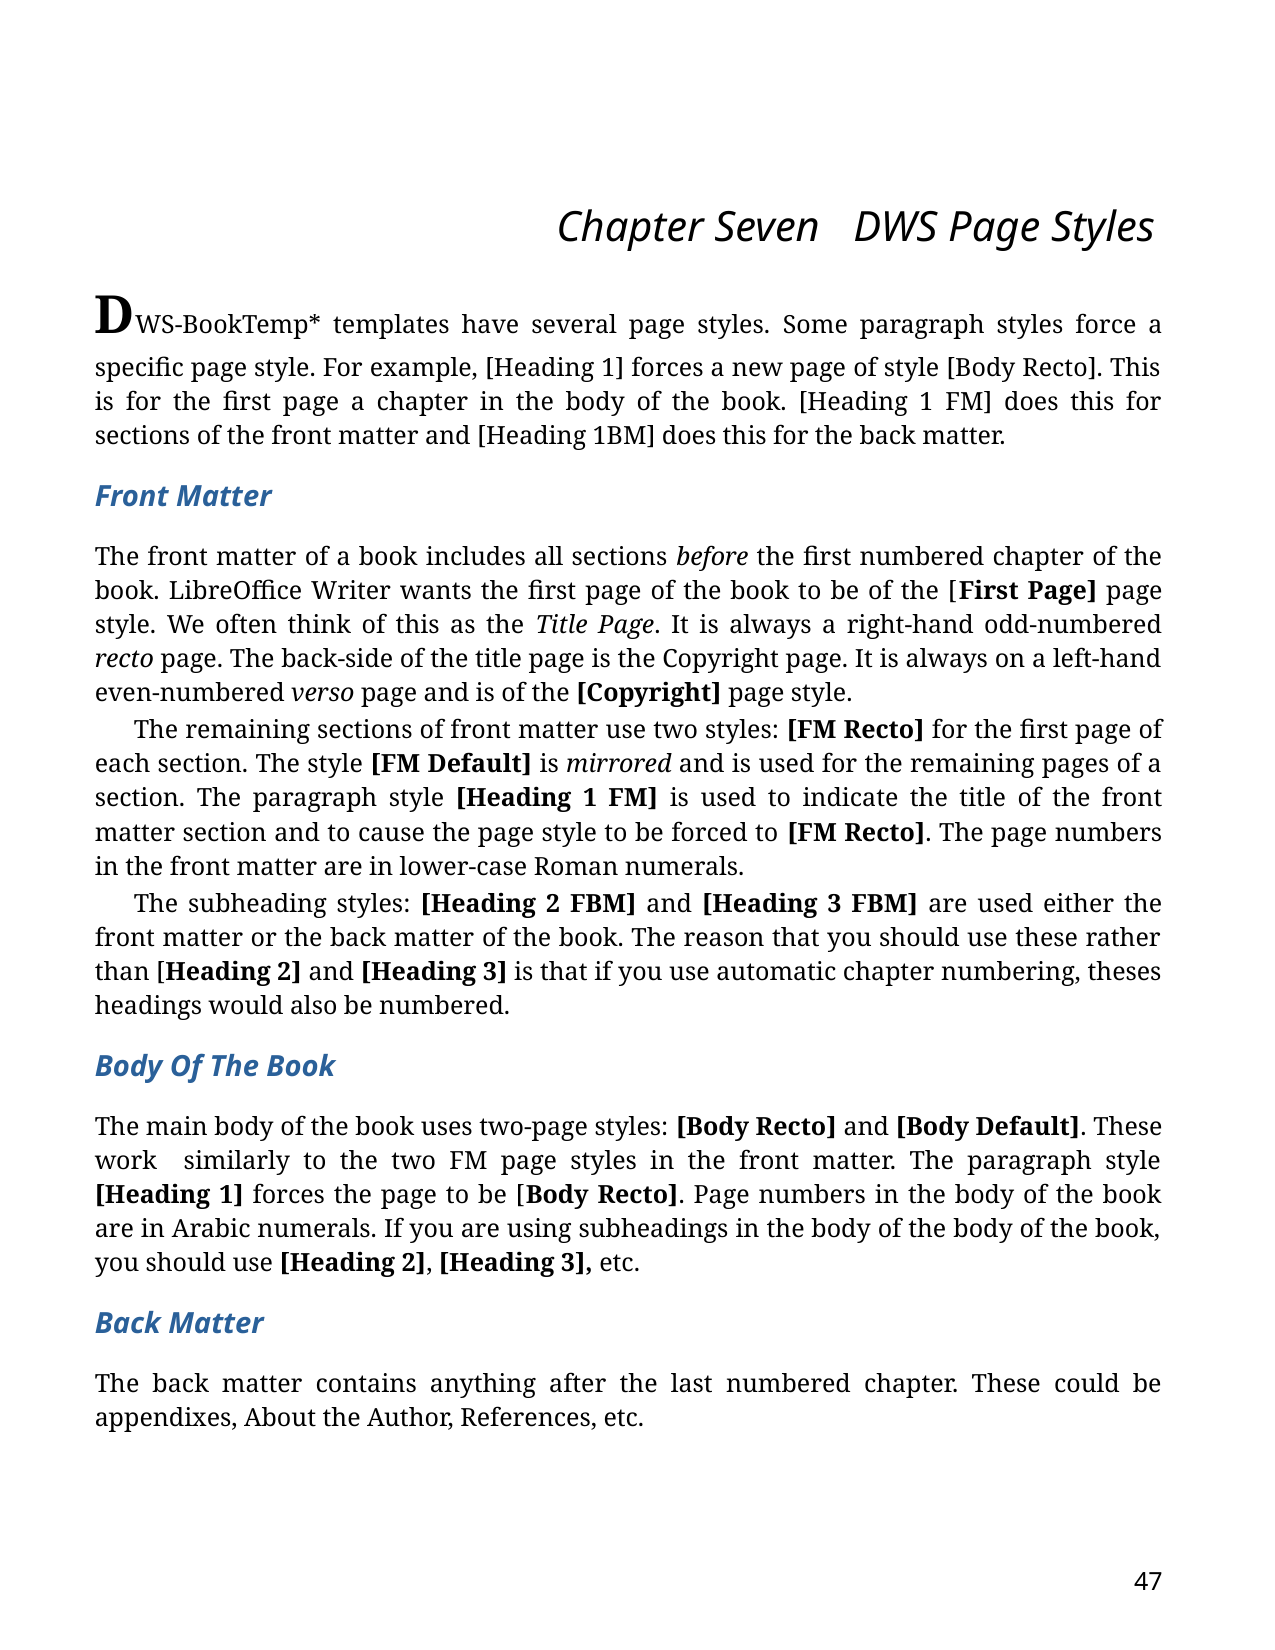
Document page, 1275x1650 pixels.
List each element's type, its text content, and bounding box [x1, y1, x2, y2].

text DWS-BookTemp* templates have several page styles. Some paragraph styles force a specific page style. For example, [Heading 1] forces a new page of style [Body Recto]. This is for the first page a chapter in the body of the book. [Heading 1 FM] does this for sections of the front matter and [Heading 1BM] does this for the back matter. [94, 278, 1162, 452]
text The subheading styles: [Heading 2 FBM] and [Heading 3 FBM] are used either the front matter or the back matter of the book. The reason that you should use these rather than [Heading 2] and [Heading 3] is that if you use automatic chapter numbering, theses headings would also be numbered. [94, 885, 1162, 1022]
subtitle DWS Page Styles [94, 194, 1162, 257]
subtitle Front Matter [94, 475, 1162, 515]
text The remaining sections of front matter use two styles: [FM Recto] for the first page of each section. The style [FM Default] is mirrored and is used for the remaining pages of a section. The paragraph style [Heading 1 FM] is used to indicate the title of the front matter section and to cause the page style to be forced to [FM Recto]. The page numbers in the front matter are in lower-case Roman numerals. [94, 712, 1162, 882]
subtitle Back Matter [94, 1303, 1162, 1342]
subtitle Body of the Book [94, 1045, 1162, 1085]
text The main body of the book uses two-page styles: [Body Recto] and [Body Default]. These work similarly to the two FM page styles in the front matter. The paragraph style [Heading 1] forces the page to be [Body Recto]. Page numbers in the body of the book are in Arabic numerals. If you are using subheadings in the body of the body of the book, you should use [Heading 2], [Heading 3], etc. [94, 1109, 1162, 1279]
text The back matter contains anything after the last numbered chapter. These could be appendixes, About the Author, References, etc. [94, 1366, 1162, 1434]
text The front matter of a book includes all sections before the first numbered chapter of the book. LibreOffice Writer wants the first page of the book to be of the [First Page] page style. We often think of this as the Title Page. It is always a right-hand odd-numbered recto page. The back-side of the title page is the Copyright page. It is always on a left-hand even-numbered verso page and is of the [Copyright] page style. [94, 539, 1162, 709]
